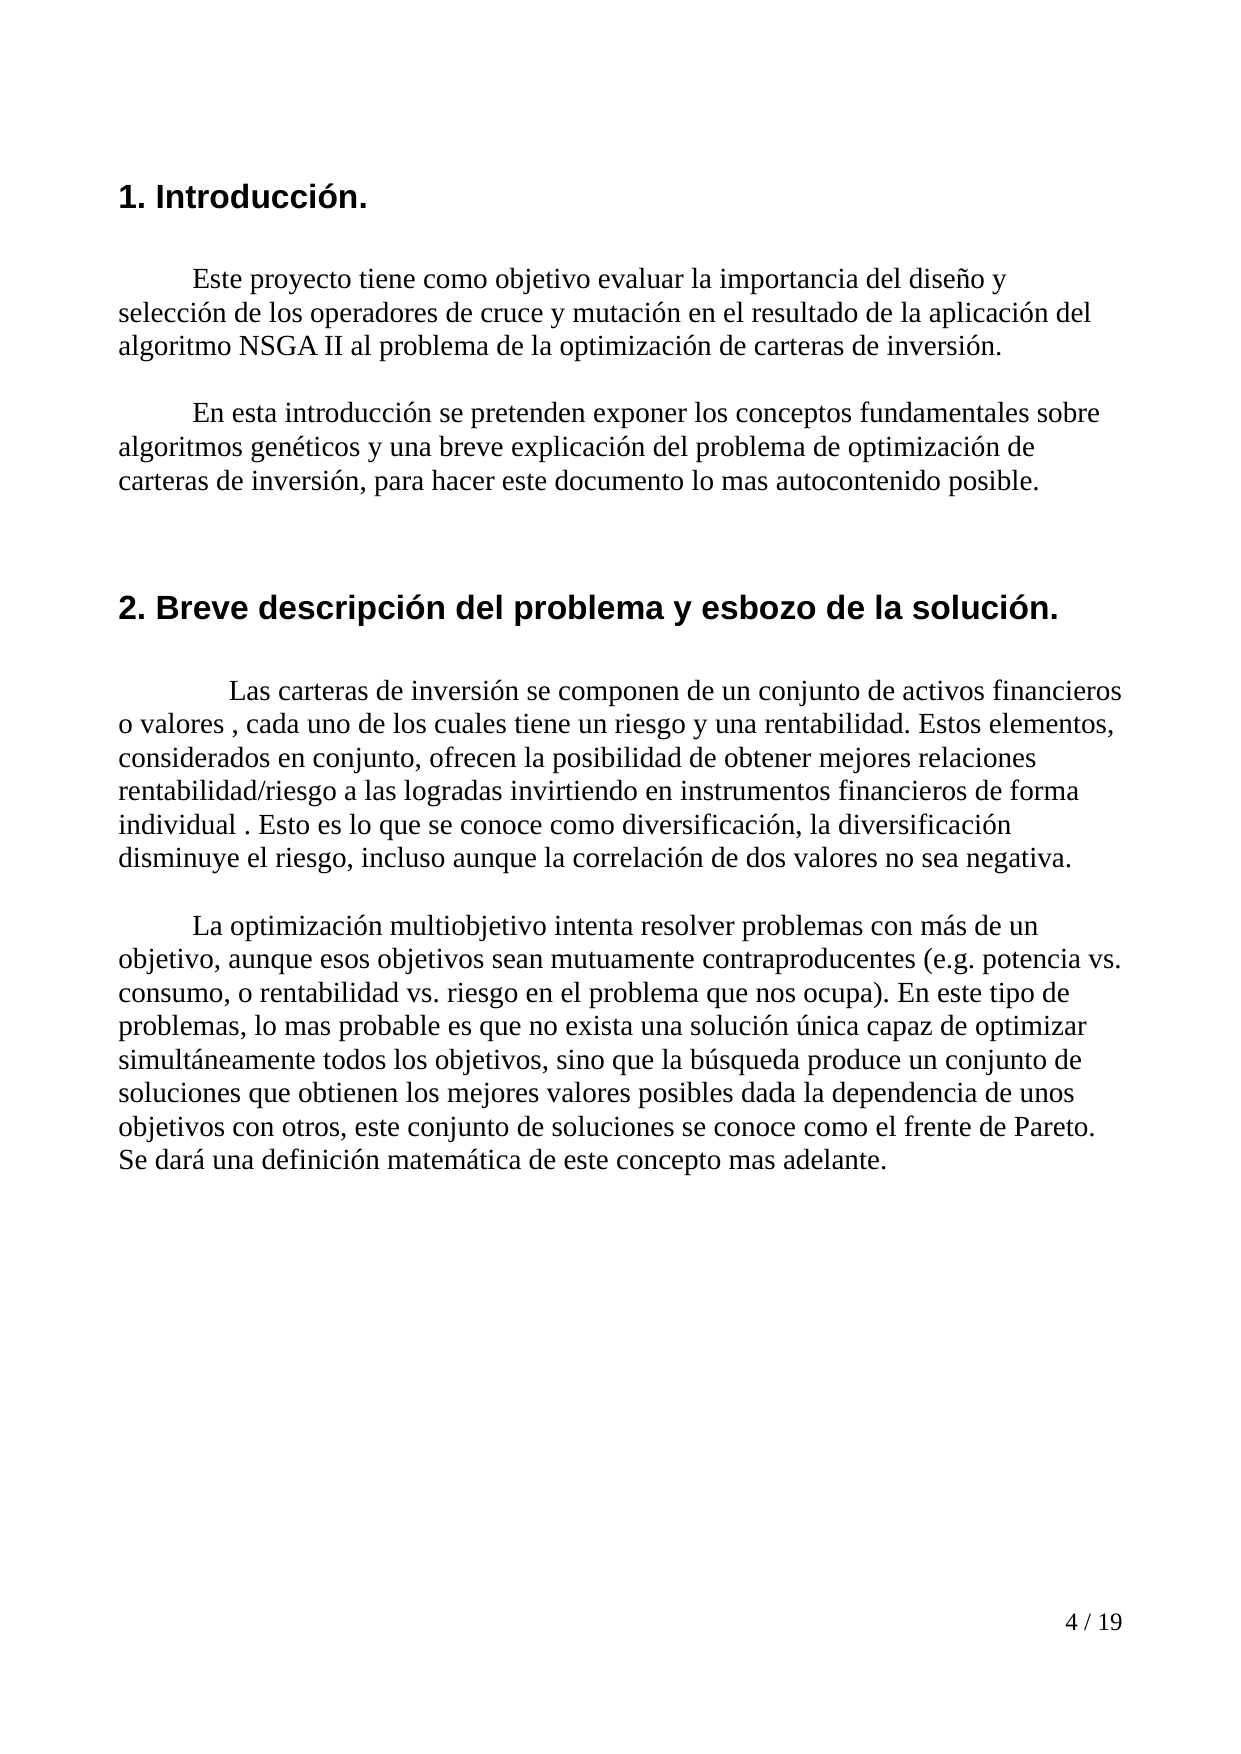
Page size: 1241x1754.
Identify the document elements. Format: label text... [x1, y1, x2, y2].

text Las carteras de inversión se componen de un conjunto de activos financieros o valores , cada uno de los cuales tiene un riesgo y una rentabilidad. Estos elementos, considerados en conjunto, ofrecen la posibilidad de obtener mejores relaciones rentabilidad/riesgo a las logradas invirtiendo en instrumentos financieros de forma individual . Esto es lo que se conoce como diversificación, la diversificación disminuye el riesgo, incluso aunque la correlación de dos valores no sea negativa. [118, 673, 1122, 874]
subtitle 1. Introducción. [118, 177, 1122, 215]
text En esta introducción se pretenden exponer los conceptos fundamentales sobre algoritmos genéticos y una breve explicación del problema de optimización de carteras de inversión, para hacer este documento lo mas autocontenido posible. [118, 396, 1122, 496]
text Este proyecto tiene como objetivo evaluar la importancia del diseño y selección de los operadores de cruce y mutación en el resultado de la aplicación del algoritmo NSGA II al problema de la optimización de carteras de inversión. [118, 261, 1122, 362]
text La optimización multiobjetivo intenta resolver problemas con más de un objetivo, aunque esos objetivos sean mutuamente contraproducentes (e.g. potencia vs. consumo, o rentabilidad vs. riesgo en el problema que nos ocupa). En este tipo de problemas, lo mas probable es que no exista una solución única capaz de optimizar simultáneamente todos los objetivos, sino que la búsqueda produce un conjunto de soluciones que obtienen los mejores valores posibles dada la dependencia de unos objetivos con otros, este conjunto de soluciones se conoce como el frente de Pareto. Se dará una definición matemática de este concepto mas adelante. [118, 908, 1122, 1176]
subtitle 2. Breve descripción del problema y esbozo de la solución. [118, 588, 1122, 627]
